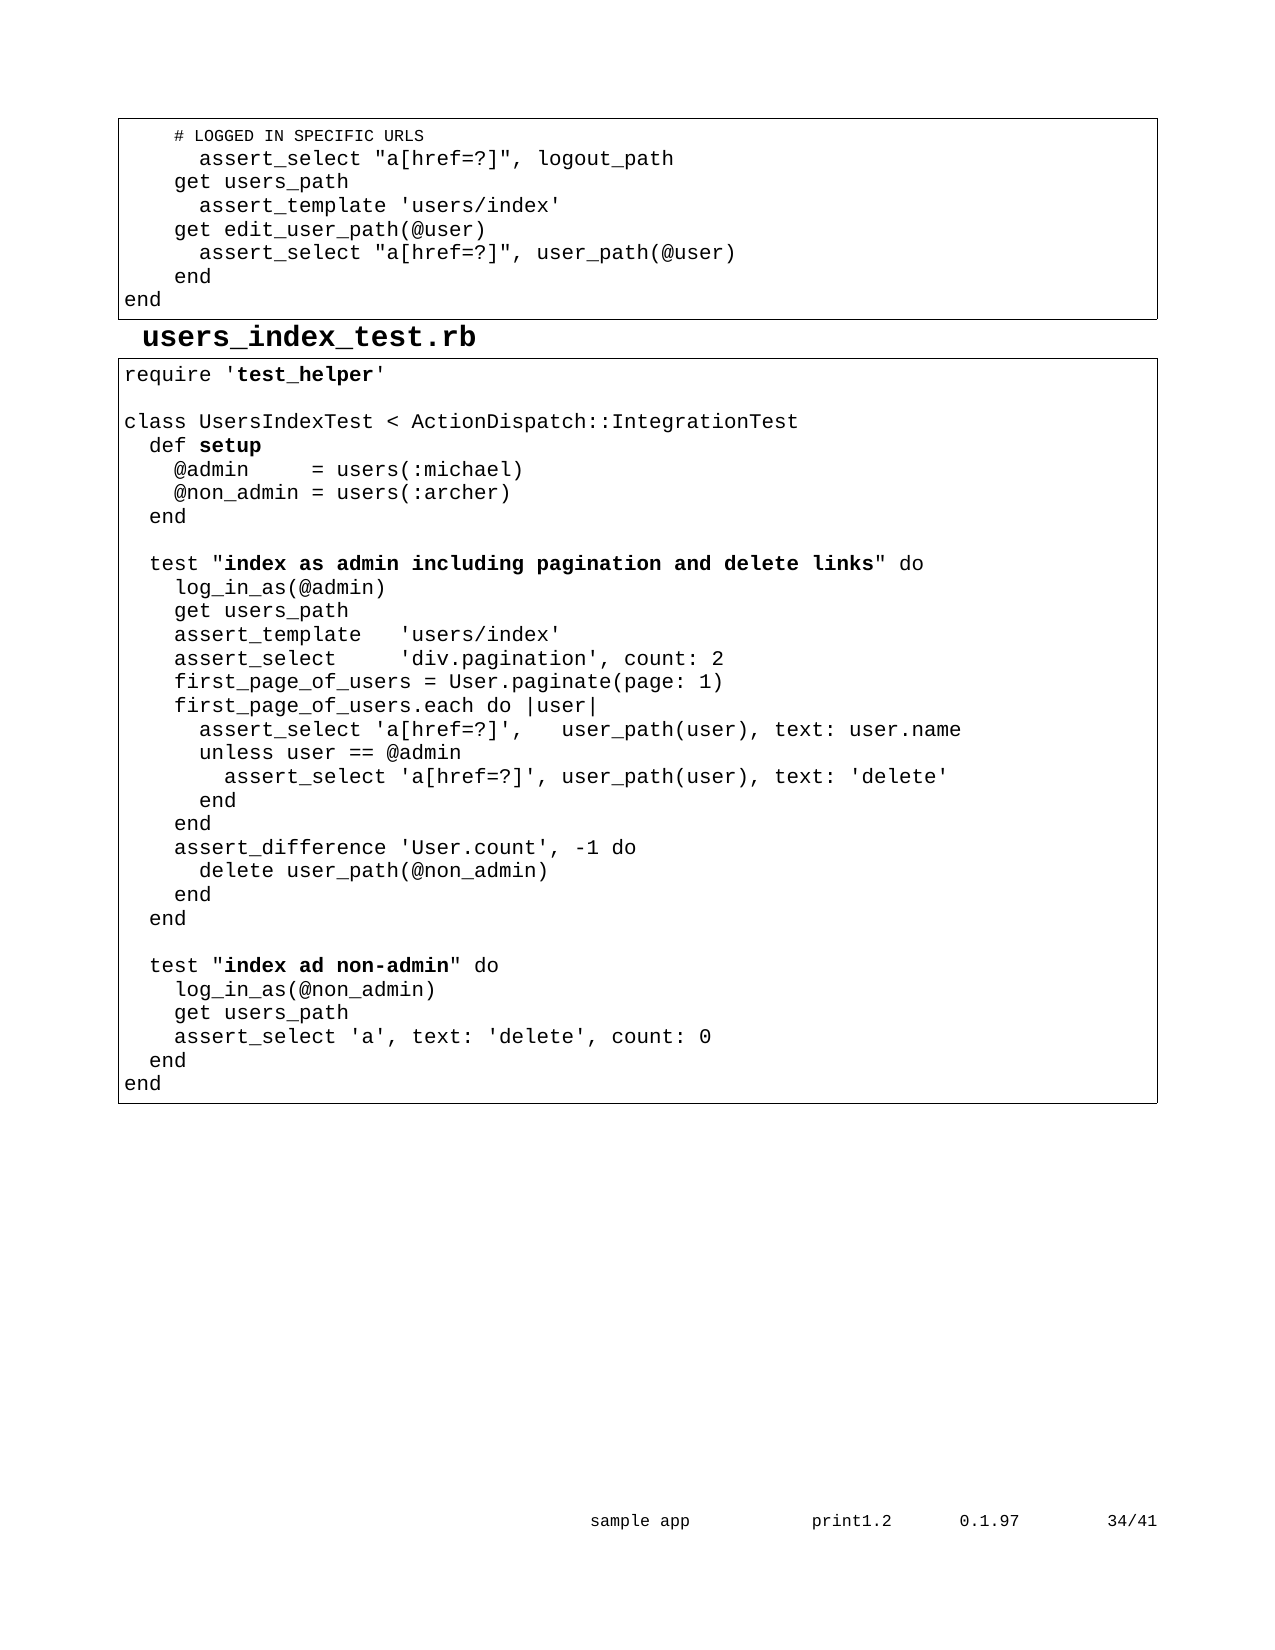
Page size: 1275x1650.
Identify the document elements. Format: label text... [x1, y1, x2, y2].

table_header # LOGGED IN SPECIFIC URLS assert_select "a[href=?]", logout_path get users_path assert_template 'users/index' get edit_user_path(@user) assert_select "a[href=?]", user_path(@user) end end [119, 119, 1157, 319]
subtitle users_index_test.rb [142, 322, 1157, 355]
table_header require 'test_helper' class UsersIndexTest < ActionDispatch::IntegrationTest def setup @admin = users(:michael) @non_admin = users(:archer) end test "index as admin including pagination and delete links" do log_in_as(@admin) get users_path assert_template 'users/index' assert_select 'div.pagination', count: 2 first_page_of_users = User.paginate(page: 1) first_page_of_users.each do |user| assert_select 'a[href=?]', user_path(user), text: user.name unless user == @admin assert_select 'a[href=?]', user_path(user), text: 'delete' end end assert_difference 'User.count', -1 do delete user_path(@non_admin) end end test "index ad non-admin" do log_in_as(@non_admin) get users_path assert_select 'a', text: 'delete', count: 0 end end [119, 359, 1157, 1103]
